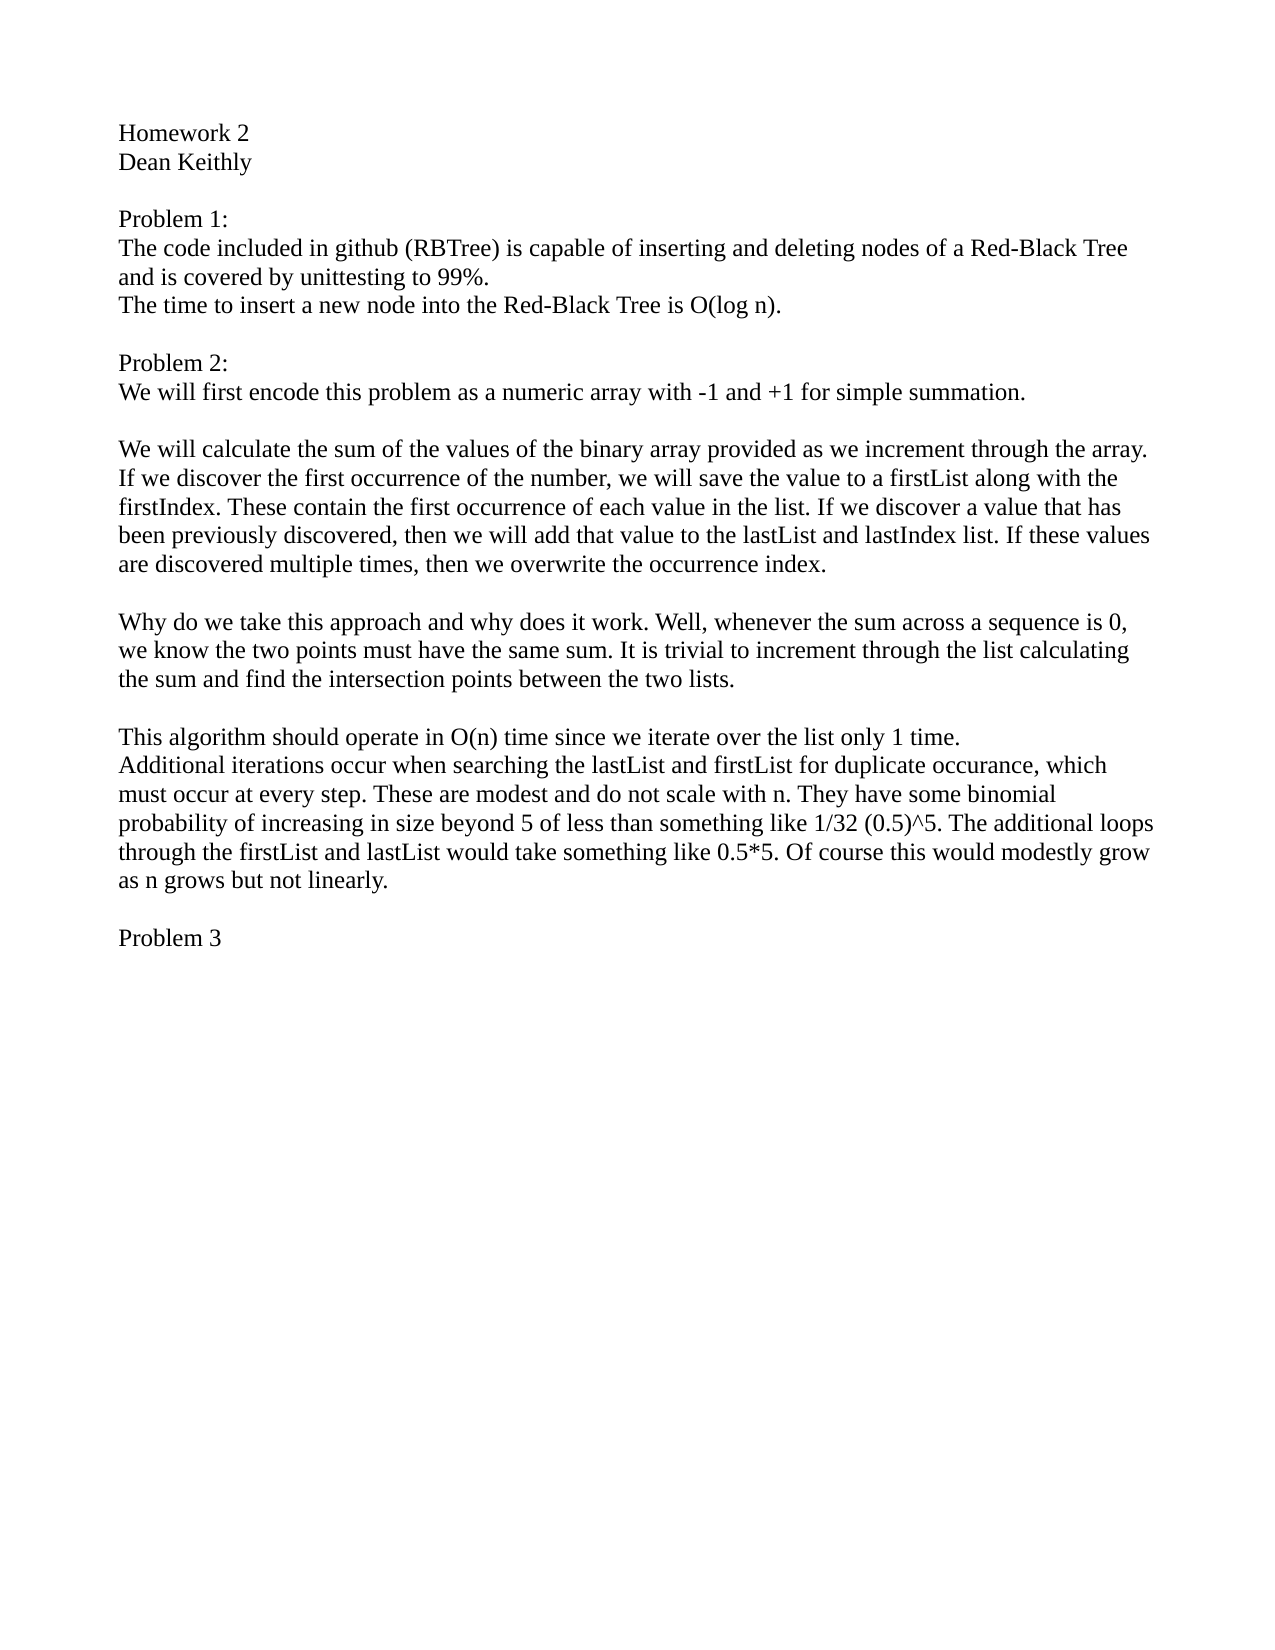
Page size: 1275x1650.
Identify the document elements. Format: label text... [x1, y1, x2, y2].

text Why do we take this approach and why does it work. Well, whenever the sum across a sequence is 0, we know the two points must have the same sum. It is trivial to increment through the list calculating the sum and find the intersection points between the two lists. [118, 607, 1157, 693]
text Homework 2 [118, 118, 1157, 147]
text Additional iterations occur when searching the lastList and firstList for duplicate occurance, which must occur at every step. These are modest and do not scale with n. They have some binomial probability of increasing in size beyond 5 of less than something like 1/32 (0.5)^5. The additional loops through the firstList and lastList would take something like 0.5*5. Of course this would modestly grow as n grows but not linearly. [118, 751, 1157, 894]
text Dean Keithly [118, 147, 1157, 176]
text We will calculate the sum of the values of the binary array provided as we increment through the array. If we discover the first occurrence of the number, we will save the value to a firstList along with the firstIndex. These contain the first occurrence of each value in the list. If we discover a value that has been previously discovered, then we will add that value to the lastList and lastIndex list. If these values are discovered multiple times, then we overwrite the occurrence index. [118, 434, 1157, 578]
text The time to insert a new node into the Red-Black Tree is O(log n). [118, 291, 1157, 319]
text This algorithm should operate in O(n) time since we iterate over the list only 1 time. [118, 722, 1157, 751]
text Problem 1: [118, 204, 1157, 233]
text We will first encode this problem as a numeric array with -1 and +1 for simple summation. [118, 377, 1157, 406]
text Problem 3 [118, 923, 1157, 952]
text The code included in github (RBTree) is capable of inserting and deleting nodes of a Red-Black Tree and is covered by unittesting to 99%. [118, 233, 1157, 291]
text Problem 2: [118, 348, 1157, 377]
